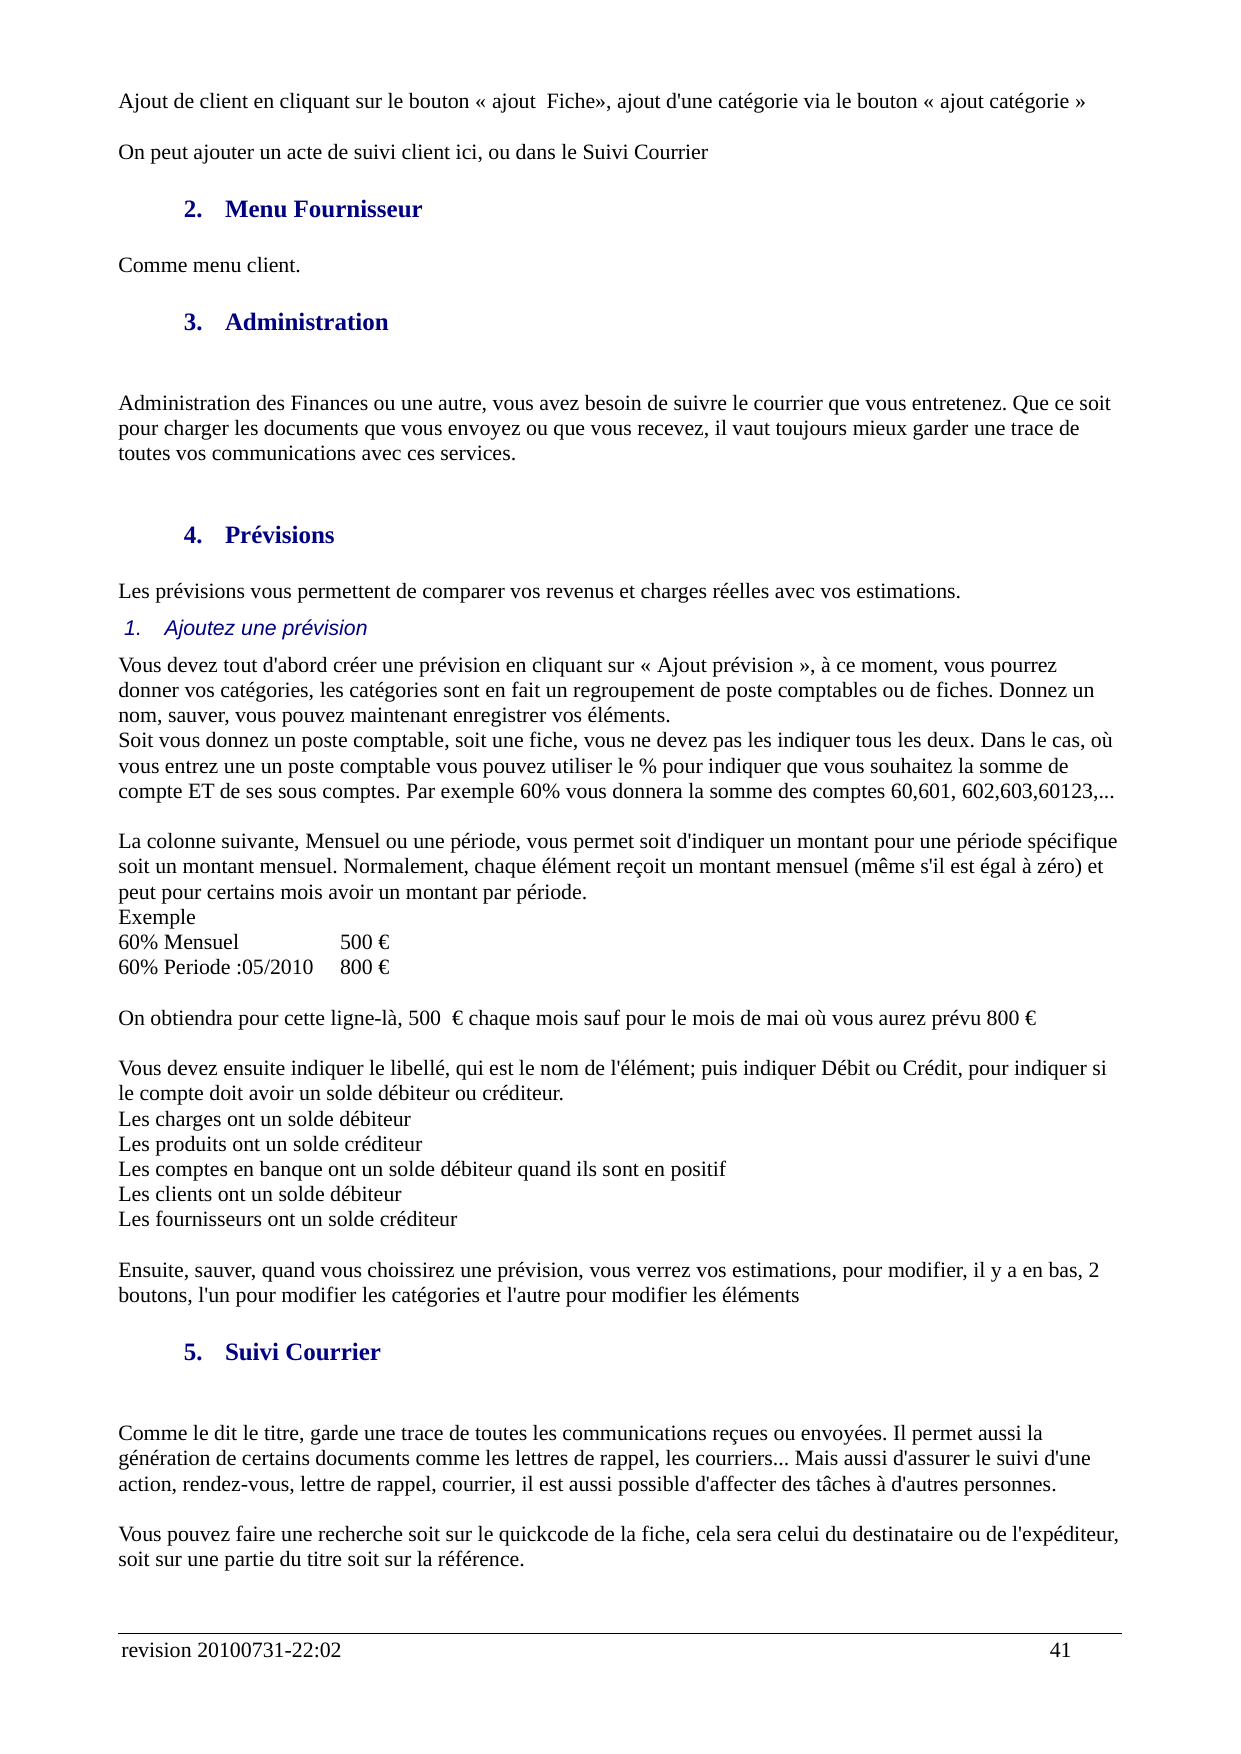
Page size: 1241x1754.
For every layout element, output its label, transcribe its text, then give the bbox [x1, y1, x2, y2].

text Ensuite, sauver, quand vous choissirez une prévision, vous verrez vos estimations, pour modifier, il y a en bas, 2 boutons, l'un pour modifier les catégories et l'autre pour modifier les éléments [118, 1257, 1122, 1307]
text Vous pouvez faire une recherche soit sur le quickcode de la fiche, cela sera celui du destinataire ou de l'expéditeur, soit sur une partie du titre soit sur la référence. [118, 1521, 1122, 1571]
text Les fournisseurs ont un solde créditeur [118, 1206, 1122, 1232]
text 60% Periode :05/2010 800 € [118, 954, 1122, 979]
text On obtiendra pour cette ligne-là, 500 € chaque mois sauf pour le mois de mai où vous aurez prévu 800 € [118, 1005, 1122, 1030]
text Administration des Finances ou une autre, vous avez besoin de suivre le courrier que vous entretenez. Que ce soit pour charger les documents que vous envoyez ou que vous recevez, il vaut toujours mieux garder une trace de toutes vos communications avec ces services. [118, 390, 1122, 466]
text Ajout de client en cliquant sur le bouton « ajout Fiche», ajout d'une catégorie via le bouton « ajout catégorie » [118, 88, 1122, 114]
subtitle Administration [177, 307, 1122, 335]
subtitle Menu Fournisseur [177, 194, 1122, 222]
subtitle Ajoutez une prévision [118, 616, 1122, 640]
text Les produits ont un solde créditeur [118, 1131, 1122, 1156]
text On peut ajouter un acte de suivi client ici, ou dans le Suivi Courrier [118, 139, 1122, 164]
text La colonne suivante, Mensuel ou une période, vous permet soit d'indiquer un montant pour une période spécifique soit un montant mensuel. Normalement, chaque élément reçoit un montant mensuel (même s'il est égal à zéro) et peut pour certains mois avoir un montant par période. [118, 828, 1122, 904]
text Soit vous donnez un poste comptable, soit une fiche, vous ne devez pas les indiquer tous les deux. Dans le cas, où vous entrez une un poste comptable vous pouvez utiliser le % pour indiquer que vous souhaitez la somme de compte ET de ses sous comptes. Par exemple 60% vous donnera la somme des comptes 60,601, 602,603,60123,... [118, 727, 1122, 803]
text 60% Mensuel 500 € [118, 929, 1122, 954]
text Comme menu client. [118, 252, 1122, 277]
text Les prévisions vous permettent de comparer vos revenus et charges réelles avec vos estimations. [118, 578, 1122, 604]
text Vous devez tout d'abord créer une prévision en cliquant sur « Ajout prévision », à ce moment, vous pourrez donner vos catégories, les catégories sont en fait un regroupement de poste comptables ou de fiches. Donnez un nom, sauver, vous pouvez maintenant enregistrer vos éléments. [118, 652, 1122, 727]
subtitle Prévisions [177, 520, 1122, 549]
text Exemple [118, 904, 1122, 929]
text Vous devez ensuite indiquer le libellé, qui est le nom de l'élément; puis indiquer Débit ou Crédit, pour indiquer si le compte doit avoir un solde débiteur ou créditeur. [118, 1055, 1122, 1106]
text Les comptes en banque ont un solde débiteur quand ils sont en positif [118, 1156, 1122, 1181]
text Les charges ont un solde débiteur [118, 1106, 1122, 1131]
subtitle Suivi Courrier [177, 1337, 1122, 1365]
text Comme le dit le titre, garde une trace de toutes les communications reçues ou envoyées. Il permet aussi la génération de certains documents comme les lettres de rappel, les courriers... Mais aussi d'assurer le suivi d'une action, rendez-vous, lettre de rappel, courrier, il est aussi possible d'affecter des tâches à d'autres personnes. [118, 1420, 1122, 1496]
text Les clients ont un solde débiteur [118, 1181, 1122, 1206]
